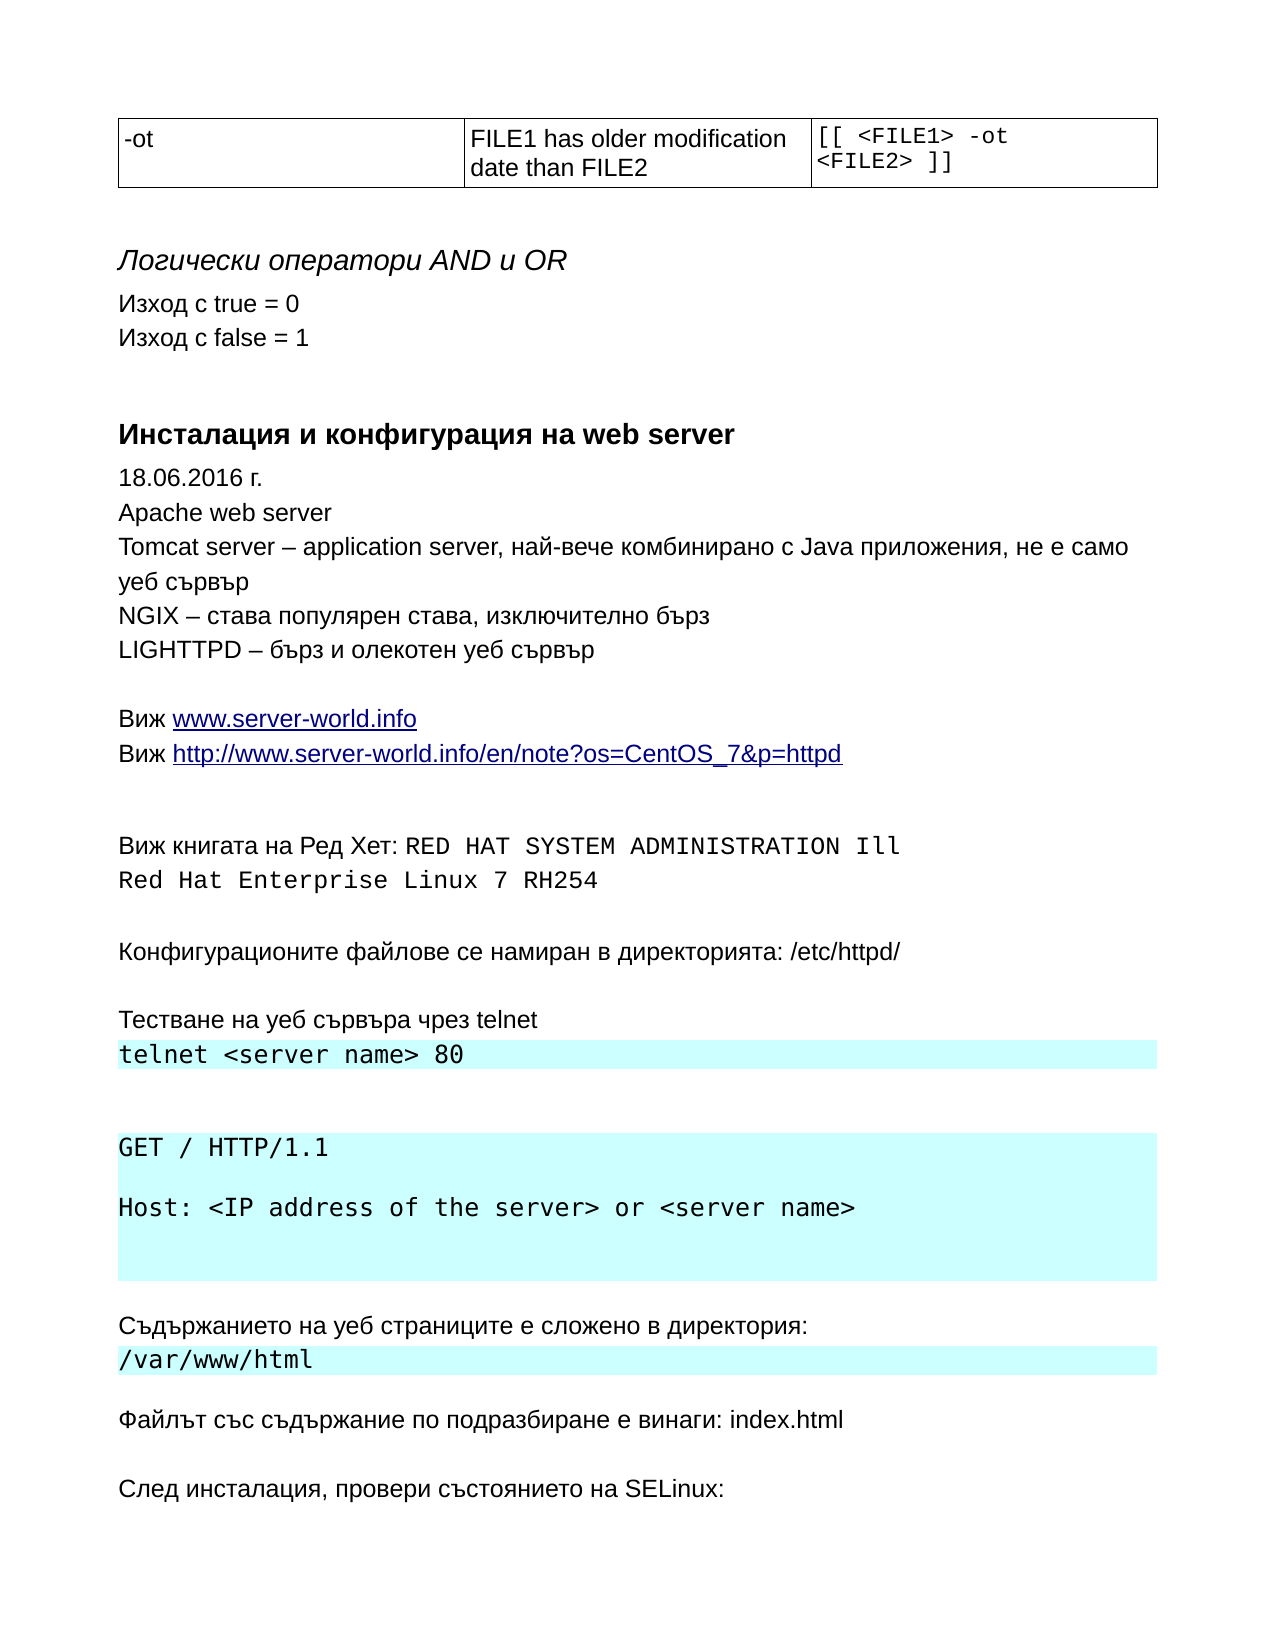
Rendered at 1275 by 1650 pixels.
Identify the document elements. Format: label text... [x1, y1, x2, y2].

table_cell [[ <FILE1> -ot <FILE2> ]] [812, 119, 1157, 187]
text След инсталация, провери състоянието на SELinux: [118, 1474, 1157, 1502]
subtitle Инсталация и конфигурация на web server [118, 417, 1157, 451]
text telnet <server name> 80 [118, 1040, 1157, 1069]
table_cell -ot [119, 119, 464, 187]
text Host: <IP address of the server> or <server name> [118, 1193, 1157, 1222]
text NGIX – става популярен става, изключително бърз [118, 601, 1157, 630]
text Тестване на уеб сървъра чрез telnet [118, 1005, 1157, 1034]
text /var/www/html [118, 1346, 1157, 1375]
subtitle Логически оператори AND и OR [118, 243, 1157, 276]
text Изход с false = 1 [118, 323, 1157, 352]
text Виж http://www.server-world.info/en/note?os=CentOS_7&p=httpd [118, 739, 1157, 768]
text LIGHTTPD – бърз и олекотен уеб сървър [118, 636, 1157, 664]
text GET / HTTP/1.1 [118, 1133, 1157, 1163]
text Red Hat Enterprise Linux 7 RH254 [118, 868, 1157, 896]
text Виж www.server-world.info [118, 704, 1157, 733]
text 18.06.2016 г. [118, 463, 1157, 492]
text Изход с true = 0 [118, 289, 1157, 317]
text Съдържанието на уеб страниците е сложено в директория: [118, 1311, 1157, 1340]
text Конфигурационите файлове се намиран в директорията: /etc/httpd/ [118, 936, 1157, 965]
text Apache web server [118, 498, 1157, 526]
text Файлът със съдържание по подразбиране е винаги: index.html [118, 1405, 1157, 1433]
text Tomcat server – application server, най-вече комбинирано с Java приложения, не е само уеб сървър [118, 532, 1157, 595]
text Виж книгата на Ред Хет: RED HAT SYSTEM ADMINISTRATION Ill [118, 831, 1157, 862]
table_cell FILE1 has older modification date than FILE2 [465, 119, 811, 187]
